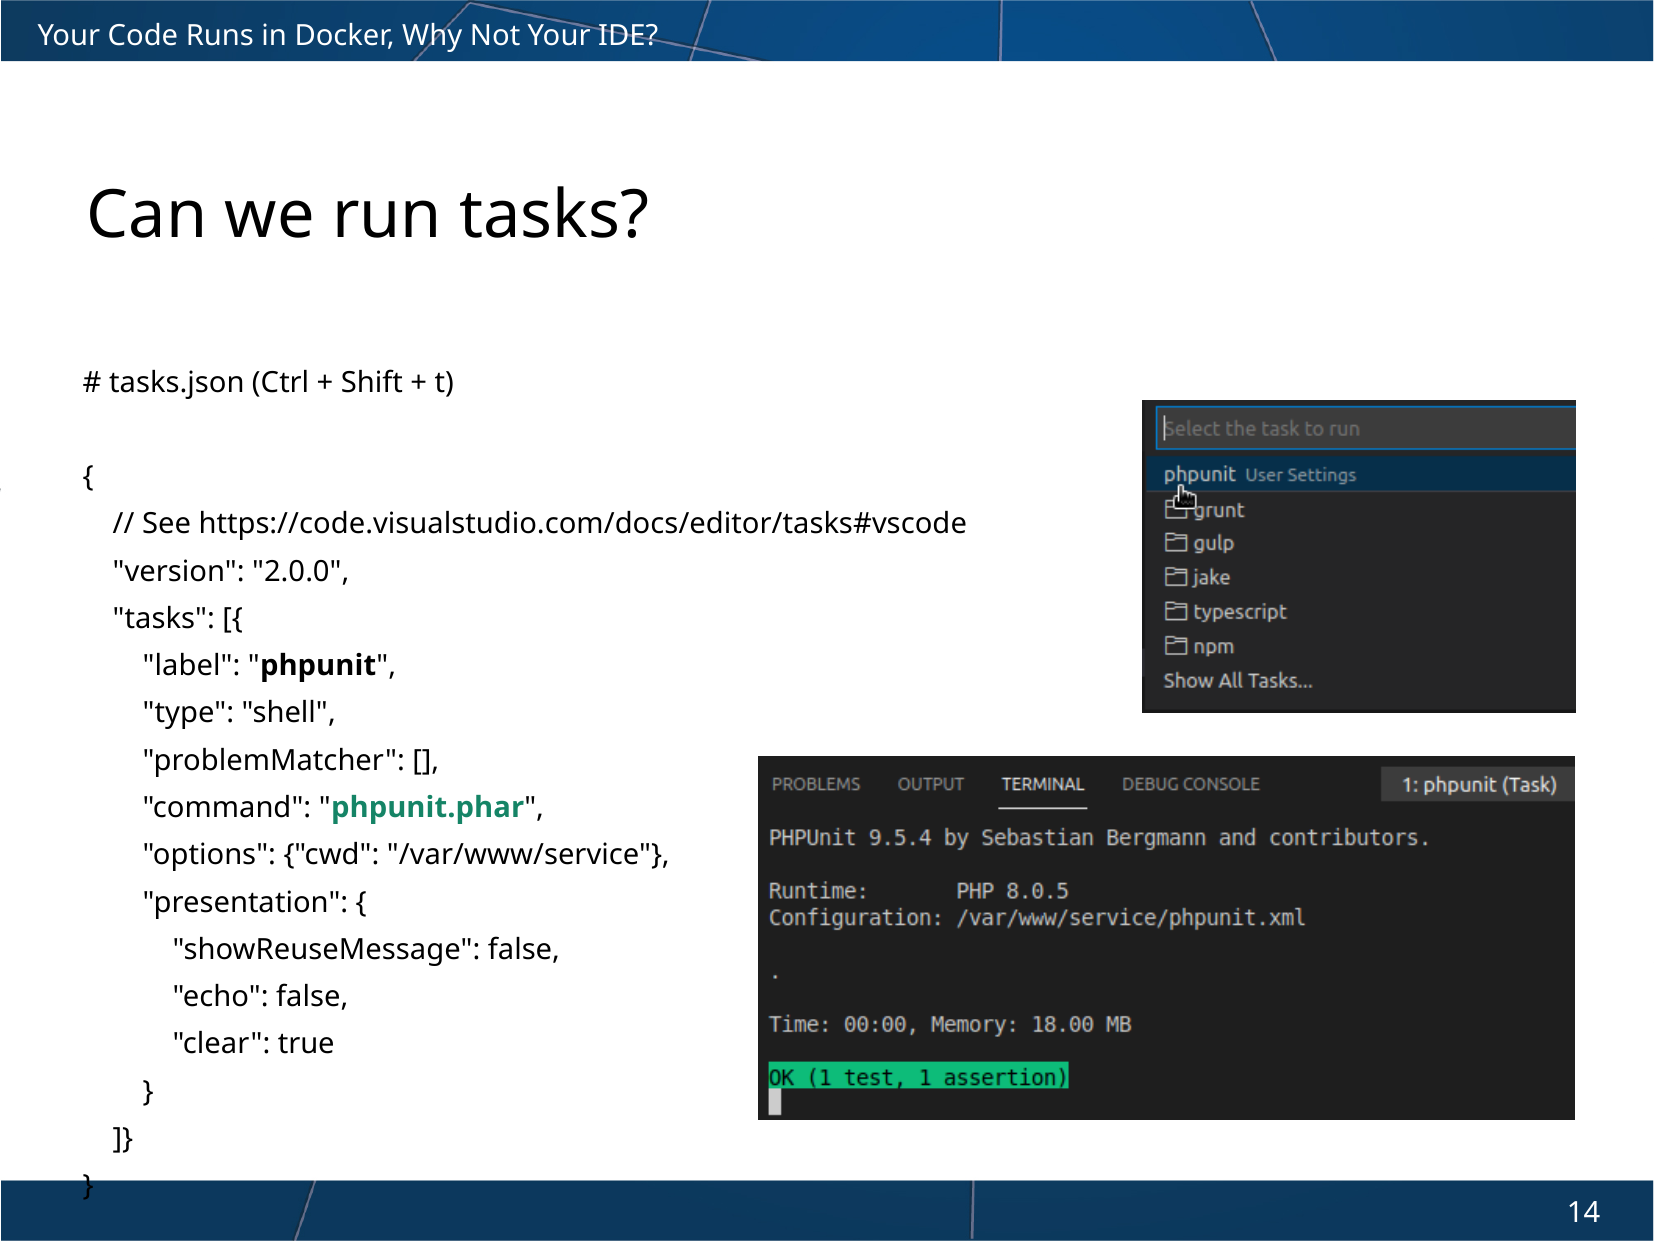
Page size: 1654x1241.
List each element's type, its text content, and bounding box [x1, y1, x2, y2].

title Can we run tasks? [86, 115, 1576, 308]
list # tasks.json (Ctrl + Shift + t) { // See https://code.visualstudio.com/docs/editor/tasks#vscode "version": "2.0.0", "tasks": [{ "label": "phpunit", "type": "shell", "problemMatcher": [], "command": "phpunit.phar", "options": {"cwd": "/var/www/service"}, "presentation": { "showReuseMessage": false, "echo": false, "clear": true } ]} } [82, 361, 1571, 1106]
picture [0, 0, 1654, 1241]
